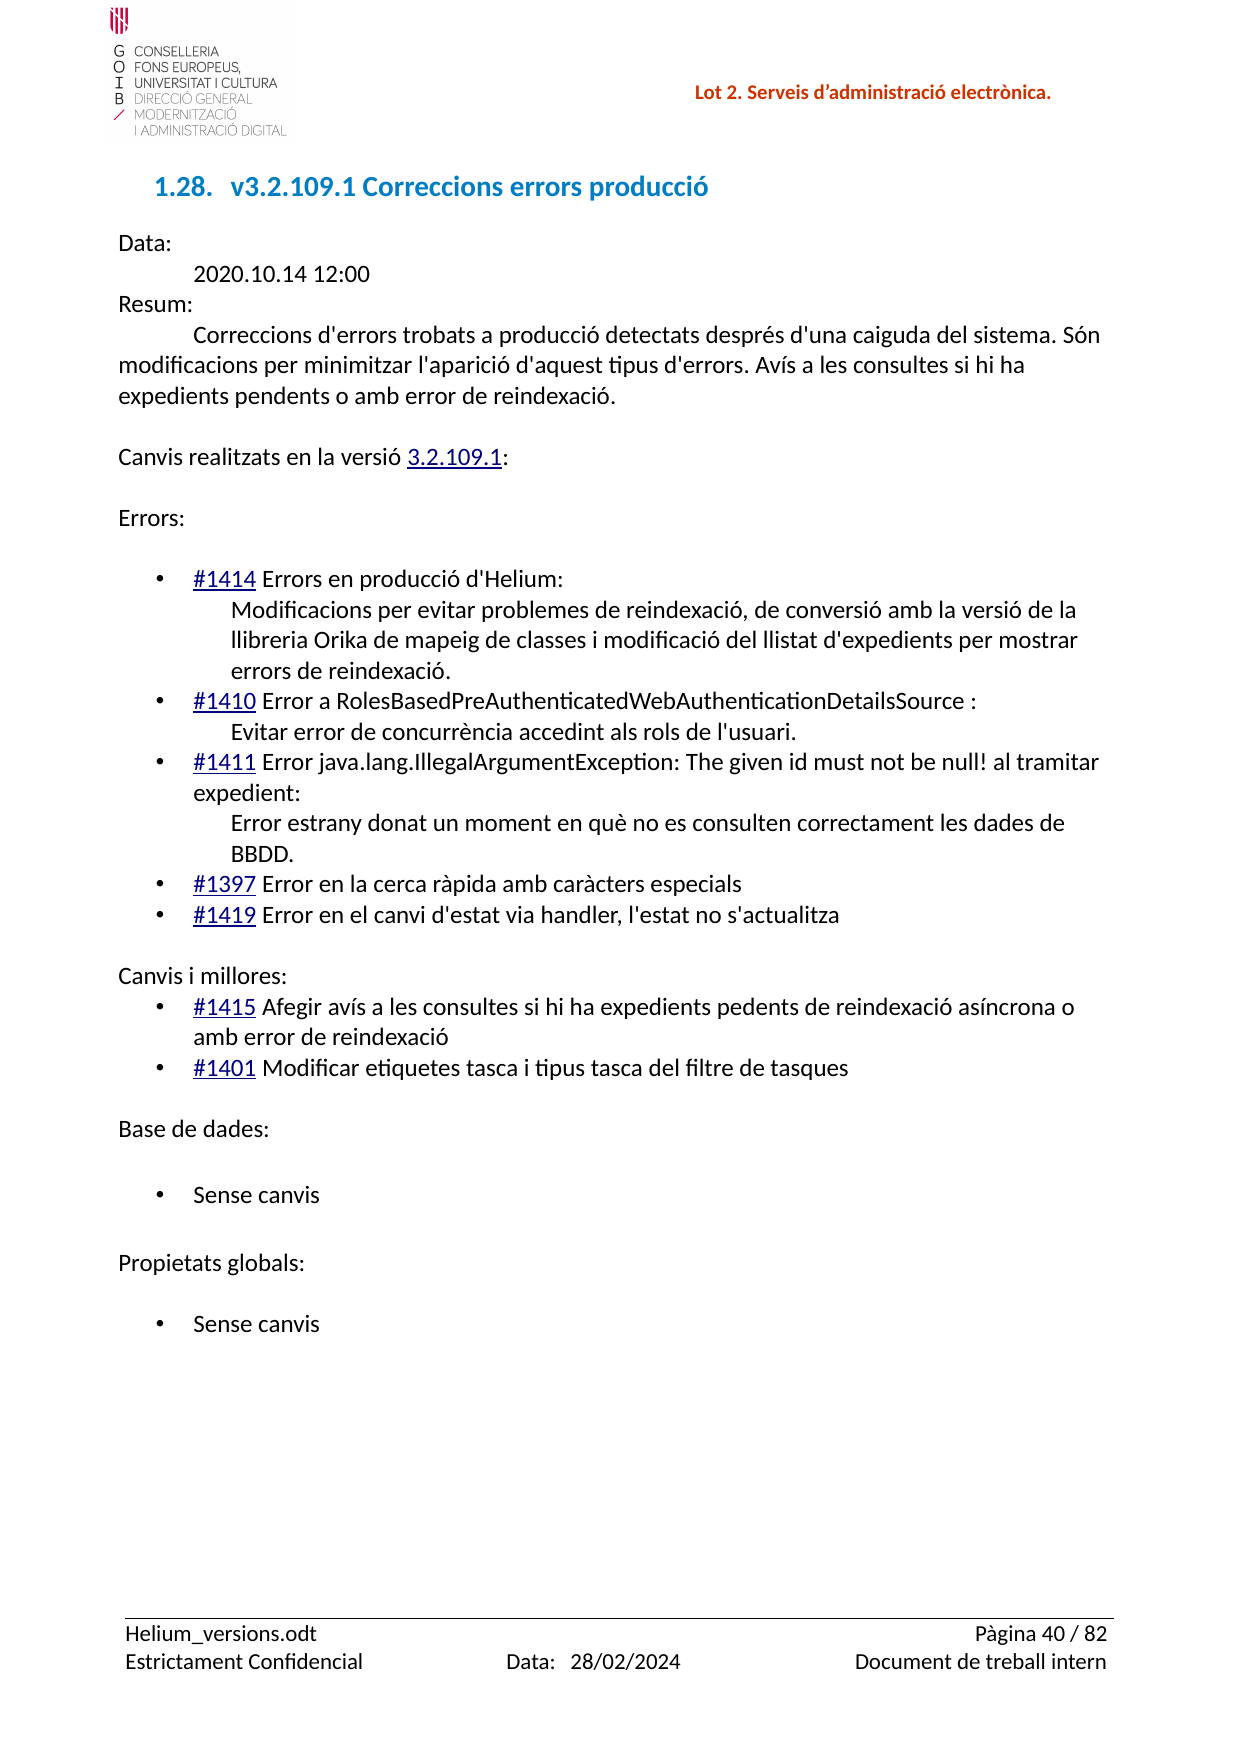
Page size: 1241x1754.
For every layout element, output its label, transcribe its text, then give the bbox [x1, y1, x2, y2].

list #1411 Error java.lang.IllegalArgumentException: The given id must not be null! al tramitar expedient: [156, 746, 1122, 807]
list #1419 Error en el canvi d'estat via handler, l'estat no s'actualitza [156, 899, 1122, 929]
text Propietats globals: [118, 1247, 1122, 1277]
text Resum: [118, 289, 1122, 319]
text Correccions d'errors trobats a producció detectats després d'una caiguda del sistema. Són modificacions per minimitzar l'aparició d'aquest tipus d'errors. Avís a les consultes si hi ha expedients pendents o amb error de reindexació. [118, 319, 1122, 411]
list Error estrany donat un moment en què no es consulten correctament les dades de BBDD. [193, 807, 1122, 868]
text Canvis realitzats en la versió 3.2.109.1: [118, 441, 1122, 472]
list Modificacions per evitar problemes de reindexació, de conversió amb la versió de la llibreria Orika de mapeig de classes i modificació del llistat d'expedients per mostrar errors de reindexació. [193, 594, 1122, 685]
picture [100, 0, 297, 144]
list #1415 Afegir avís a les consultes si hi ha expedients pedents de reindexació asíncrona o amb error de reindexació [156, 991, 1122, 1052]
text Base de dades: [118, 1113, 1122, 1143]
list Sense canvis [156, 1180, 1122, 1210]
text 2020.10.14 12:00 [118, 258, 1122, 289]
text Data: [118, 228, 1122, 258]
list Evitar error de concurrència accedint als rols de l'usuari. [193, 716, 1122, 746]
text Errors: [118, 502, 1122, 533]
list #1414 Errors en producció d'Helium: [156, 563, 1122, 594]
text Canvis i millores: [118, 960, 1122, 991]
list #1397 Error en la cerca ràpida amb caràcters especials [156, 868, 1122, 899]
list #1401 Modificar etiquetes tasca i tipus tasca del filtre de tasques [156, 1052, 1122, 1082]
subtitle v3.2.109.1 Correccions errors producció [153, 168, 1122, 204]
list #1410 Error a RolesBasedPreAuthenticatedWebAuthenticationDetailsSource : [156, 685, 1122, 716]
list Sense canvis [156, 1308, 1122, 1338]
